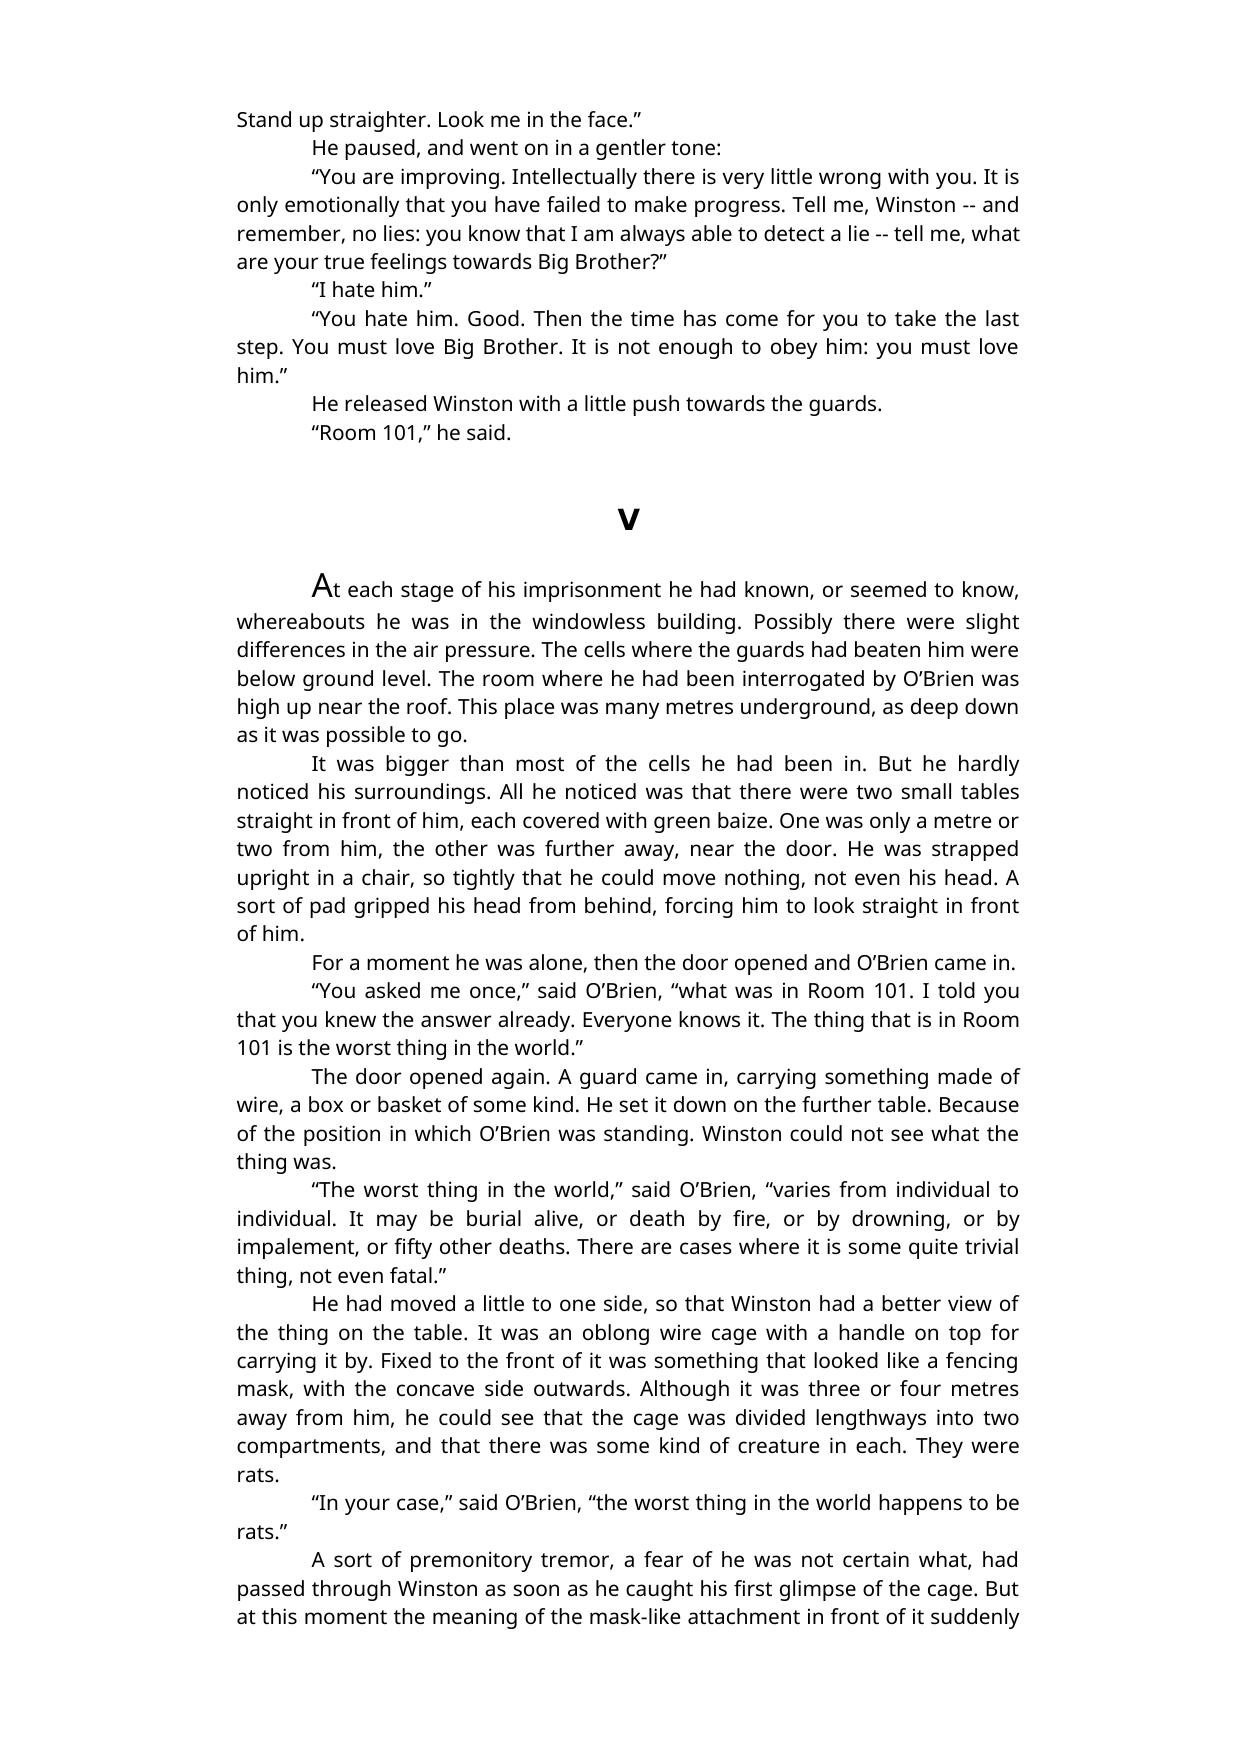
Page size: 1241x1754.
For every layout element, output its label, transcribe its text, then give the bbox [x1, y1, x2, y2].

text The door opened again. A guard came in, carrying something made of wire, a box or basket of some kind. He set it down on the further table. Because of the position in which O’Brien was standing. Winston could not see what the thing was. [236, 1062, 1021, 1176]
text At each stage of his imprisonment he had known, or seemed to know, whereabouts he was in the windowless building. Possibly there were slight differences in the air pressure. The cells where the guards had beaten him were below ground level. The room where he had been interrogated by O’Brien was high up near the roof. This place was many metres underground, as deep down as it was possible to go. [236, 561, 1021, 749]
text He had moved a little to one side, so that Winston had a better view of the thing on the table. It was an oblong wire cage with a handle on top for carrying it by. Fixed to the front of it was something that looked like a fencing mask, with the concave side outwards. Although it was three or four metres away from him, he could see that the cage was divided lengthways into two compartments, and that there was some kind of creature in each. They were rats. [236, 1289, 1021, 1488]
text He released Winston with a little push towards the guards. [236, 389, 1021, 418]
text For a moment he was alone, then the door opened and O’Brien came in. [236, 948, 1021, 976]
text “You asked me once,” said O’Brien, “what was in Room 101. I told you that you knew the answer already. Everyone knows it. The thing that is in Room 101 is the worst thing in the world.” [236, 976, 1021, 1062]
text “I hate him.” [236, 276, 1021, 304]
text V [236, 503, 1021, 537]
text Stand up straighter. Look me in the face.” [236, 105, 1021, 133]
text “You are improving. Intellectually there is very little wrong with you. It is only emotionally that you have failed to make progress. Tell me, Winston -- and remember, no lies: you know that I am always able to detect a lie -- tell me, what are your true feelings towards Big Brother?” [236, 162, 1021, 276]
text “Room 101,” he said. [236, 418, 1021, 446]
text He paused, and went on in a gentler tone: [236, 133, 1021, 162]
text “The worst thing in the world,” said O’Brien, “varies from individual to individual. It may be burial alive, or death by fire, or by drowning, or by impalement, or fifty other deaths. There are cases where it is some quite trivial thing, not even fatal.” [236, 1176, 1021, 1289]
text It was bigger than most of the cells he had been in. But he hardly noticed his surroundings. All he noticed was that there were two small tables straight in front of him, each covered with green baize. One was only a metre or two from him, the other was further away, near the door. He was strapped upright in a chair, so tightly that he could move nothing, not even his head. A sort of pad gripped his head from behind, forcing him to look straight in front of him. [236, 749, 1021, 948]
text “You hate him. Good. Then the time has come for you to take the last step. You must love Big Brother. It is not enough to obey him: you must love him.” [236, 304, 1021, 389]
text A sort of premonitory tremor, a fear of he was not certain what, had passed through Winston as soon as he caught his first glimpse of the cage. But at this moment the meaning of the mask-like attachment in front of it suddenly [236, 1545, 1021, 1631]
text “In your case,” said O’Brien, “the worst thing in the world happens to be rats.” [236, 1488, 1021, 1545]
